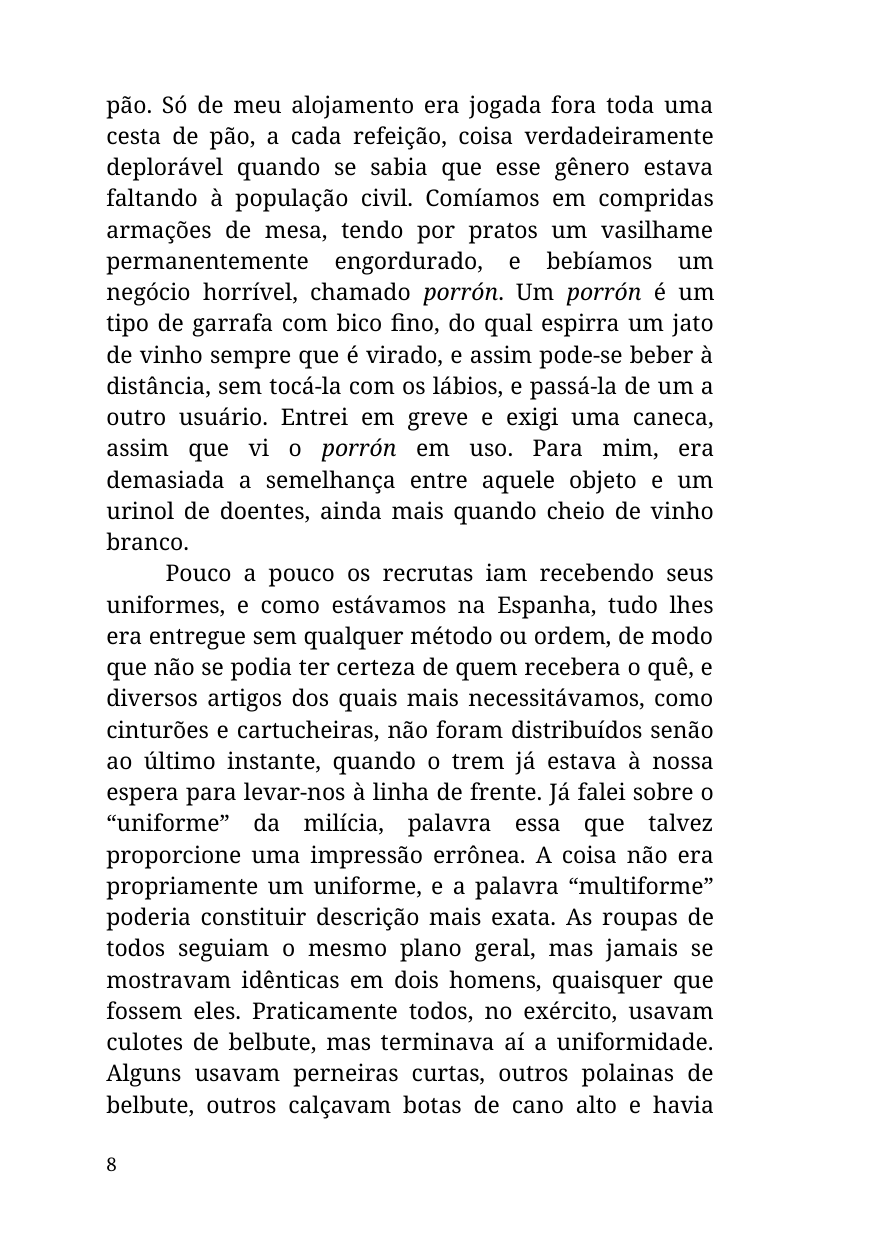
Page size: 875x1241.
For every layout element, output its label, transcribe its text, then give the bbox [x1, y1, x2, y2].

text pão. Só de meu alojamento era jogada fora toda uma cesta de pão, a cada refeição, coisa verdadeiramente deplorável quando se sabia que esse gênero estava faltando à população civil. Comíamos em compridas armações de mesa, tendo por pratos um vasilhame permanentemente engordurado, e bebíamos um negócio horrível, chamado porrón. Um porrón é um tipo de garrafa com bico fino, do qual espirra um jato de vinho sempre que é virado, e assim pode-se beber à distância, sem tocá-la com os lábios, e passá-la de um a outro usuário. Entrei em greve e exigi uma caneca, assim que vi o porrón em uso. Para mim, era demasiada a semelhança entre aquele objeto e um urinol de doentes, ainda mais quando cheio de vinho branco. [106, 88, 714, 557]
text Pouco a pouco os recrutas iam recebendo seus uniformes, e como estávamos na Espanha, tudo lhes era entregue sem qualquer método ou ordem, de modo que não se podia ter certeza de quem recebera o quê, e diversos artigos dos quais mais necessitávamos, como cinturões e cartucheiras, não foram distribuídos senão ao último instante, quando o trem já estava à nossa espera para levar-nos à linha de frente. Já falei sobre o “uniforme” da milícia, palavra essa que talvez proporcione uma impressão errônea. A coisa não era propriamente um uniforme, e a palavra “multiforme” poderia constituir descrição mais exata. As roupas de todos seguiam o mesmo plano geral, mas jamais se mostravam idênticas em dois homens, quaisquer que fossem eles. Praticamente todos, no exército, usavam culotes de belbute, mas terminava aí a uniformidade. Alguns usavam perneiras curtas, outros polainas de belbute, outros calçavam botas de cano alto e havia [106, 557, 714, 1120]
